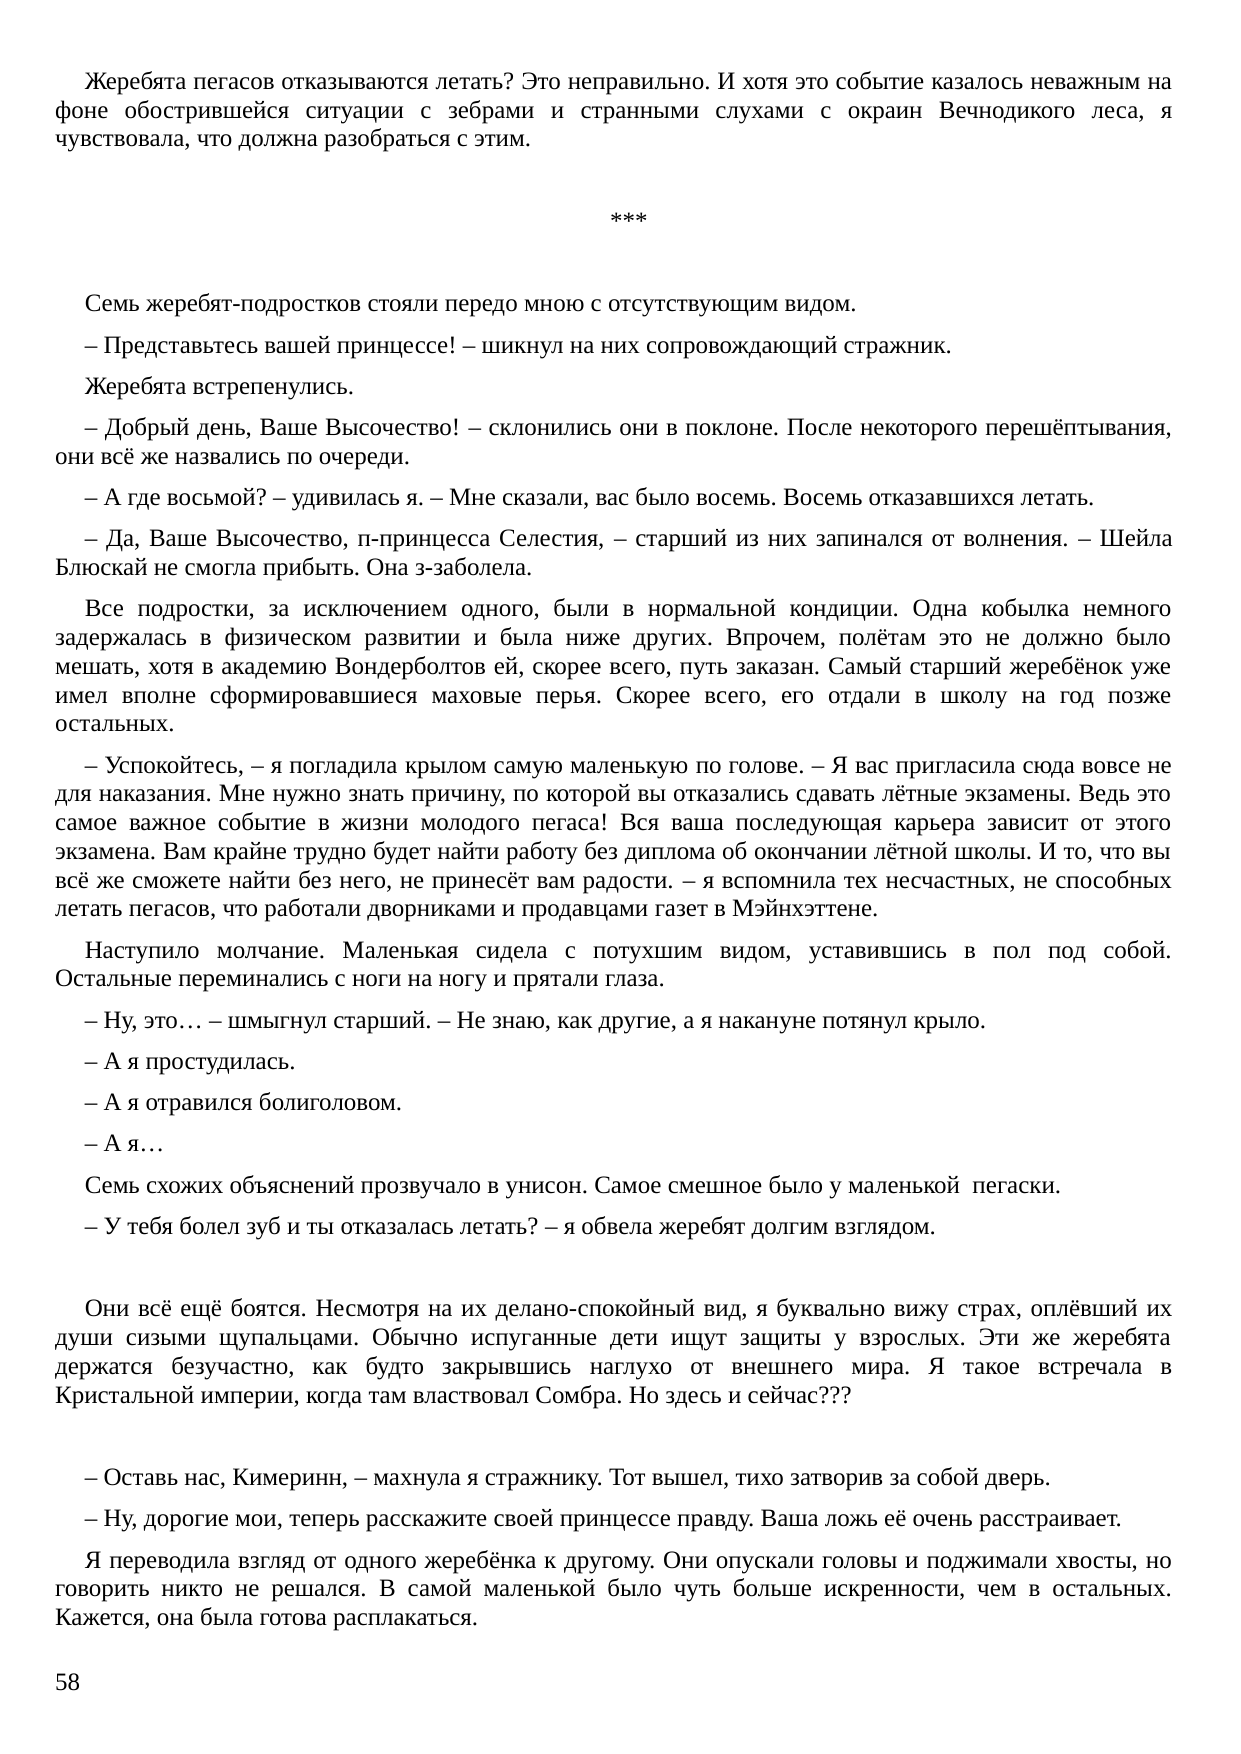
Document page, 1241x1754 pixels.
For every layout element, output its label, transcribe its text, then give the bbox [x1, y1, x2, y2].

text – Ну, это… – шмыгнул старший. – Не знаю, как другие, а я накануне потянул крыло. [55, 1005, 1173, 1033]
text – А я… [55, 1128, 1173, 1157]
text – Ну, дорогие мои, теперь расскажите своей принцессе правду. Ваша ложь её очень расстраивает. [55, 1503, 1173, 1532]
text Все подростки, за исключением одного, были в нормальной кондиции. Одна кобылка немного задержалась в физическом развитии и была ниже других. Впрочем, полётам это не должно было мешать, хотя в академию Вондерболтов ей, скорее всего, путь заказан. Самый старший жеребёнок уже имел вполне сформировавшиеся маховые перья. Скорее всего, его отдали в школу на год позже остальных. [55, 593, 1173, 737]
text Они всё ещё боятся. Несмотря на их делано-спокойный вид, я буквально вижу страх, оплёвший их души сизыми щупальцами. Обычно испуганные дети ищут защиты у взрослых. Эти же жеребята держатся безучастно, как будто закрывшись наглухо от внешнего мира. Я такое встречала в Кристальной империи, когда там властвовал Сомбра. Но здесь и сейчас??? [55, 1293, 1173, 1408]
text Жеребята пегасов отказываются летать? Это неправильно. И хотя это событие казалось неважным на фоне обострившейся ситуации с зебрами и странными слухами с окраин Вечнодикого леса, я чувствовала, что должна разобраться с этим. [55, 66, 1173, 152]
text Семь схожих объяснений прозвучало в унисон. Самое смешное было у маленькой пегаски. [55, 1170, 1173, 1198]
text – У тебя болел зуб и ты отказалась летать? – я обвела жеребят долгим взглядом. [55, 1211, 1173, 1240]
text – А я отравился болиголовом. [55, 1087, 1173, 1116]
text – Представьтесь вашей принцессе! – шикнул на них сопровождающий стражник. [55, 330, 1173, 358]
text – А я простудилась. [55, 1046, 1173, 1075]
text Я переводила взгляд от одного жеребёнка к другому. Они опускали головы и поджимали хвосты, но говорить никто не решался. В самой маленькой было чуть больше искренности, чем в остальных. Кажется, она была готова расплакаться. [55, 1545, 1173, 1631]
text – Оставь нас, Кимеринн, – махнула я стражнику. Тот вышел, тихо затворив за собой дверь. [55, 1462, 1173, 1491]
text *** [55, 206, 1173, 235]
text Жеребята встрепенулись. [55, 371, 1173, 400]
text – Успокойтесь, – я погладила крылом самую маленькую по голове. – Я вас пригласила сюда вовсе не для наказания. Мне нужно знать причину, по которой вы отказались сдавать лётные экзамены. Ведь это самое важное событие в жизни молодого пегаса! Вся ваша последующая карьера зависит от этого экзамена. Вам крайне трудно будет найти работу без диплома об окончании лётной школы. И то, что вы всё же сможете найти без него, не принесёт вам радости. – я вспомнила тех несчастных, не способных летать пегасов, что работали дворниками и продавцами газет в Мэйнхэттене. [55, 750, 1173, 922]
text Семь жеребят-подростков стояли передо мною с отсутствующим видом. [55, 288, 1173, 317]
text – Да, Ваше Высочество, п-принцесса Селестия, – старший из них запинался от волнения. – Шейла Блюскай не смогла прибыть. Она з-заболела. [55, 523, 1173, 581]
text Наступило молчание. Маленькая сидела с потухшим видом, уставившись в пол под собой. Остальные переминались с ноги на ногу и прятали глаза. [55, 935, 1173, 992]
text – Добрый день, Ваше Высочество! – склонились они в поклоне. После некоторого перешёптывания, они всё же назвались по очереди. [55, 412, 1173, 470]
text – А где восьмой? – удивилась я. – Мне сказали, вас было восемь. Восемь отказавшихся летать. [55, 482, 1173, 511]
